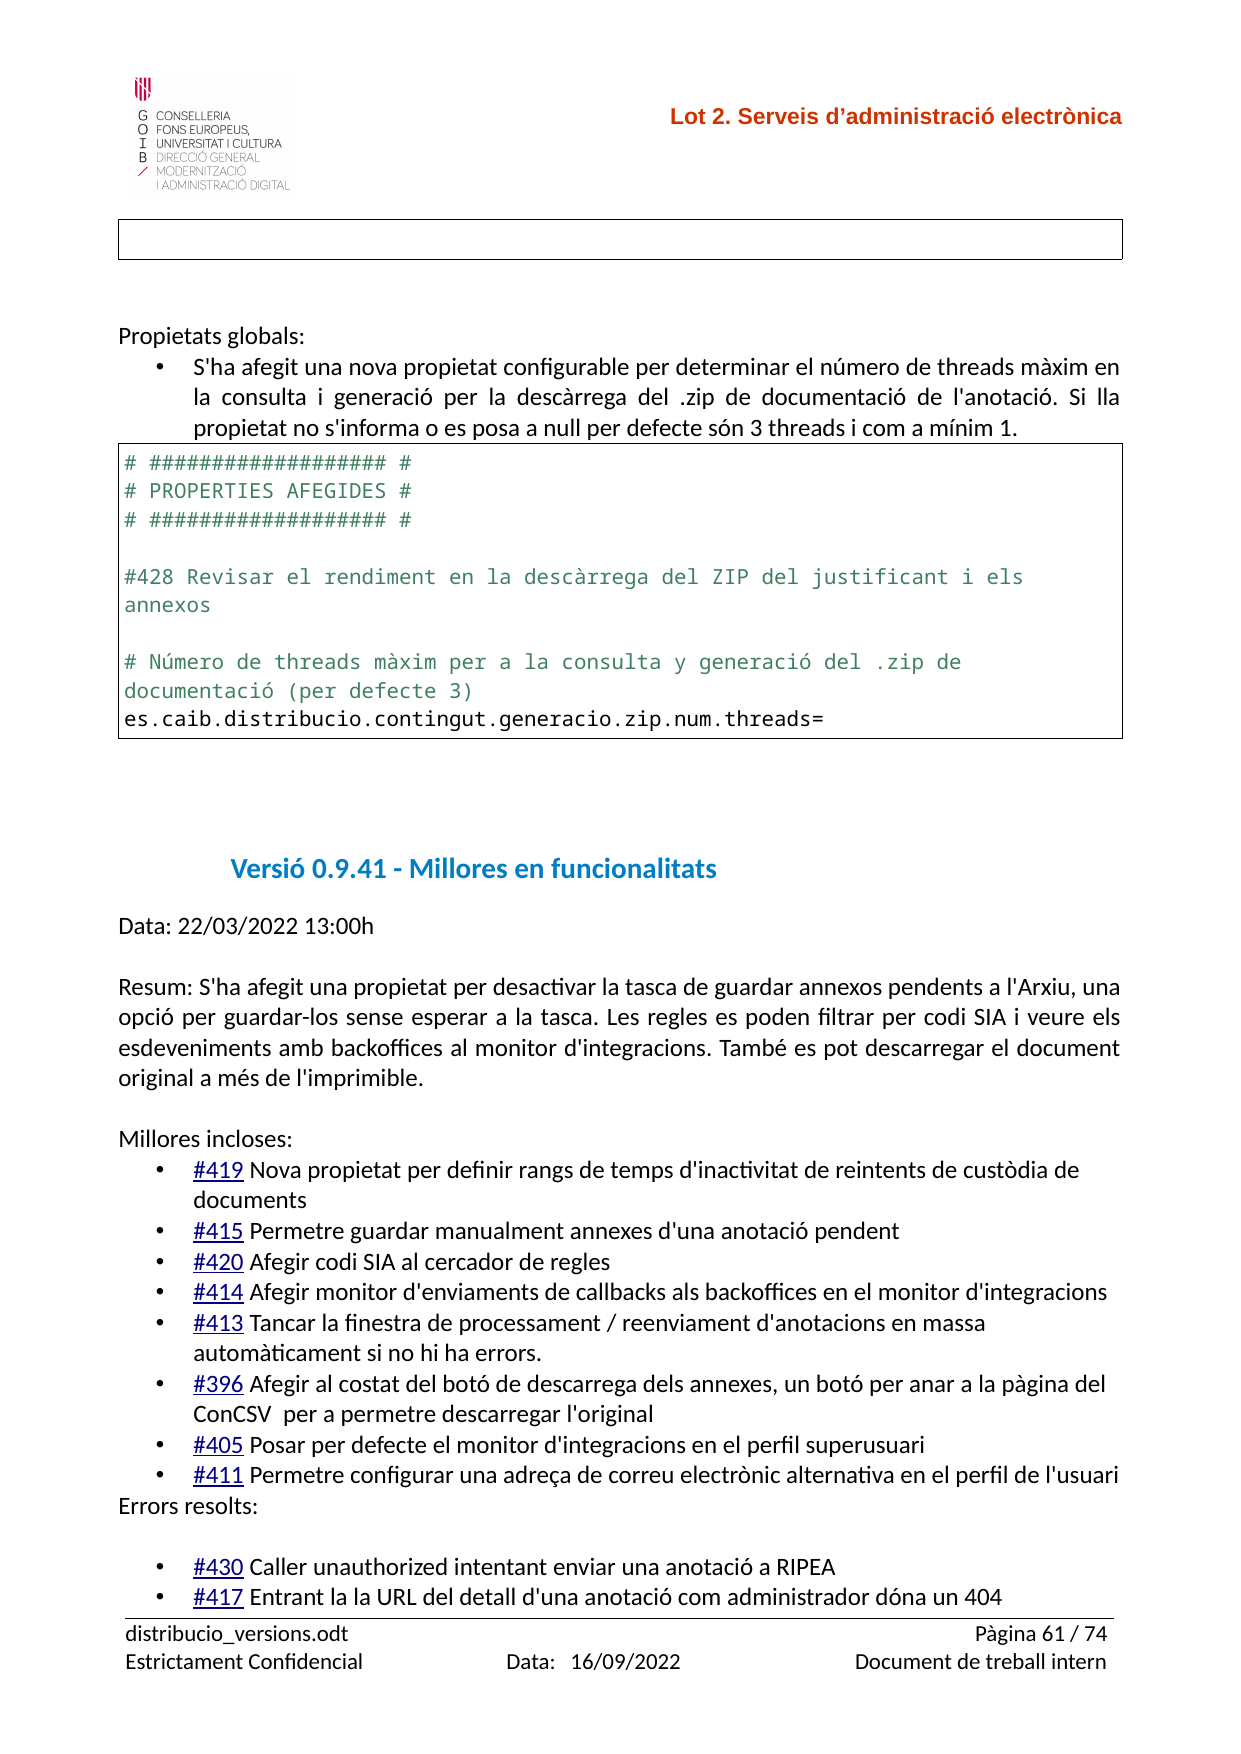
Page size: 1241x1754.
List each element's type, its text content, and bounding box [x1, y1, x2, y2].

list #414 Afegir monitor d'enviaments de callbacks als backoffices en el monitor d'integracions [156, 1276, 1122, 1307]
table_header [119, 220, 1122, 259]
list #417 Entrant la la URL del detall d'una anotació com administrador dóna un 404 [156, 1581, 1122, 1612]
list #430 Caller unauthorized intentant enviar una anotació a RIPEA [156, 1551, 1122, 1581]
subtitle Versió 0.9.41 - Millores en funcionalitats [153, 851, 1122, 886]
picture [126, 70, 299, 197]
list #413 Tancar la finestra de processament / reenviament d'anotacions en massa automàticament si no hi ha errors. [156, 1307, 1122, 1368]
list #396 Afegir al costat del botó de descarrega dels annexes, un botó per anar a la pàgina del ConCSV per a permetre descarregar l'original [156, 1368, 1122, 1429]
table_header # ################### # # PROPERTIES AFEGIDES # # ################### # #428 Revisar el rendiment en la descàrrega del ZIP del justificant i els annexos # Número de threads màxim per a la consulta y generació del .zip de documentació (per defecte 3) es.caib.distribucio.contingut.generacio.zip.num.threads= [119, 444, 1122, 738]
text Millores incloses: [118, 1123, 1122, 1154]
text Data: 22/03/2022 13:00h [118, 910, 1122, 940]
list S'ha afegit una nova propietat configurable per determinar el número de threads màxim en la consulta i generació per la descàrrega del .zip de documentació de l'anotació. Si lla propietat no s'informa o es posa a null per defecte són 3 threads i com a mínim 1. [156, 351, 1122, 442]
text Errors resolts: [118, 1490, 1122, 1520]
list #415 Permetre guardar manualment annexes d'una anotació pendent [156, 1215, 1122, 1246]
list #419 Nova propietat per definir rangs de temps d'inactivitat de reintents de custòdia de documents [156, 1154, 1122, 1215]
text Resum: S'ha afegit una propietat per desactivar la tasca de guardar annexos pendents a l'Arxiu, una opció per guardar-los sense esperar a la tasca. Les regles es poden filtrar per codi SIA i veure els esdeveniments amb backoffices al monitor d'integracions. També es pot descarregar el document original a més de l'imprimible. [118, 971, 1122, 1093]
list #411 Permetre configurar una adreça de correu electrònic alternativa en el perfil de l'usuari [156, 1459, 1122, 1490]
list #405 Posar per defecte el monitor d'integracions en el perfil superusuari [156, 1429, 1122, 1459]
text Propietats globals: [118, 320, 1122, 351]
list #420 Afegir codi SIA al cercador de regles [156, 1246, 1122, 1276]
